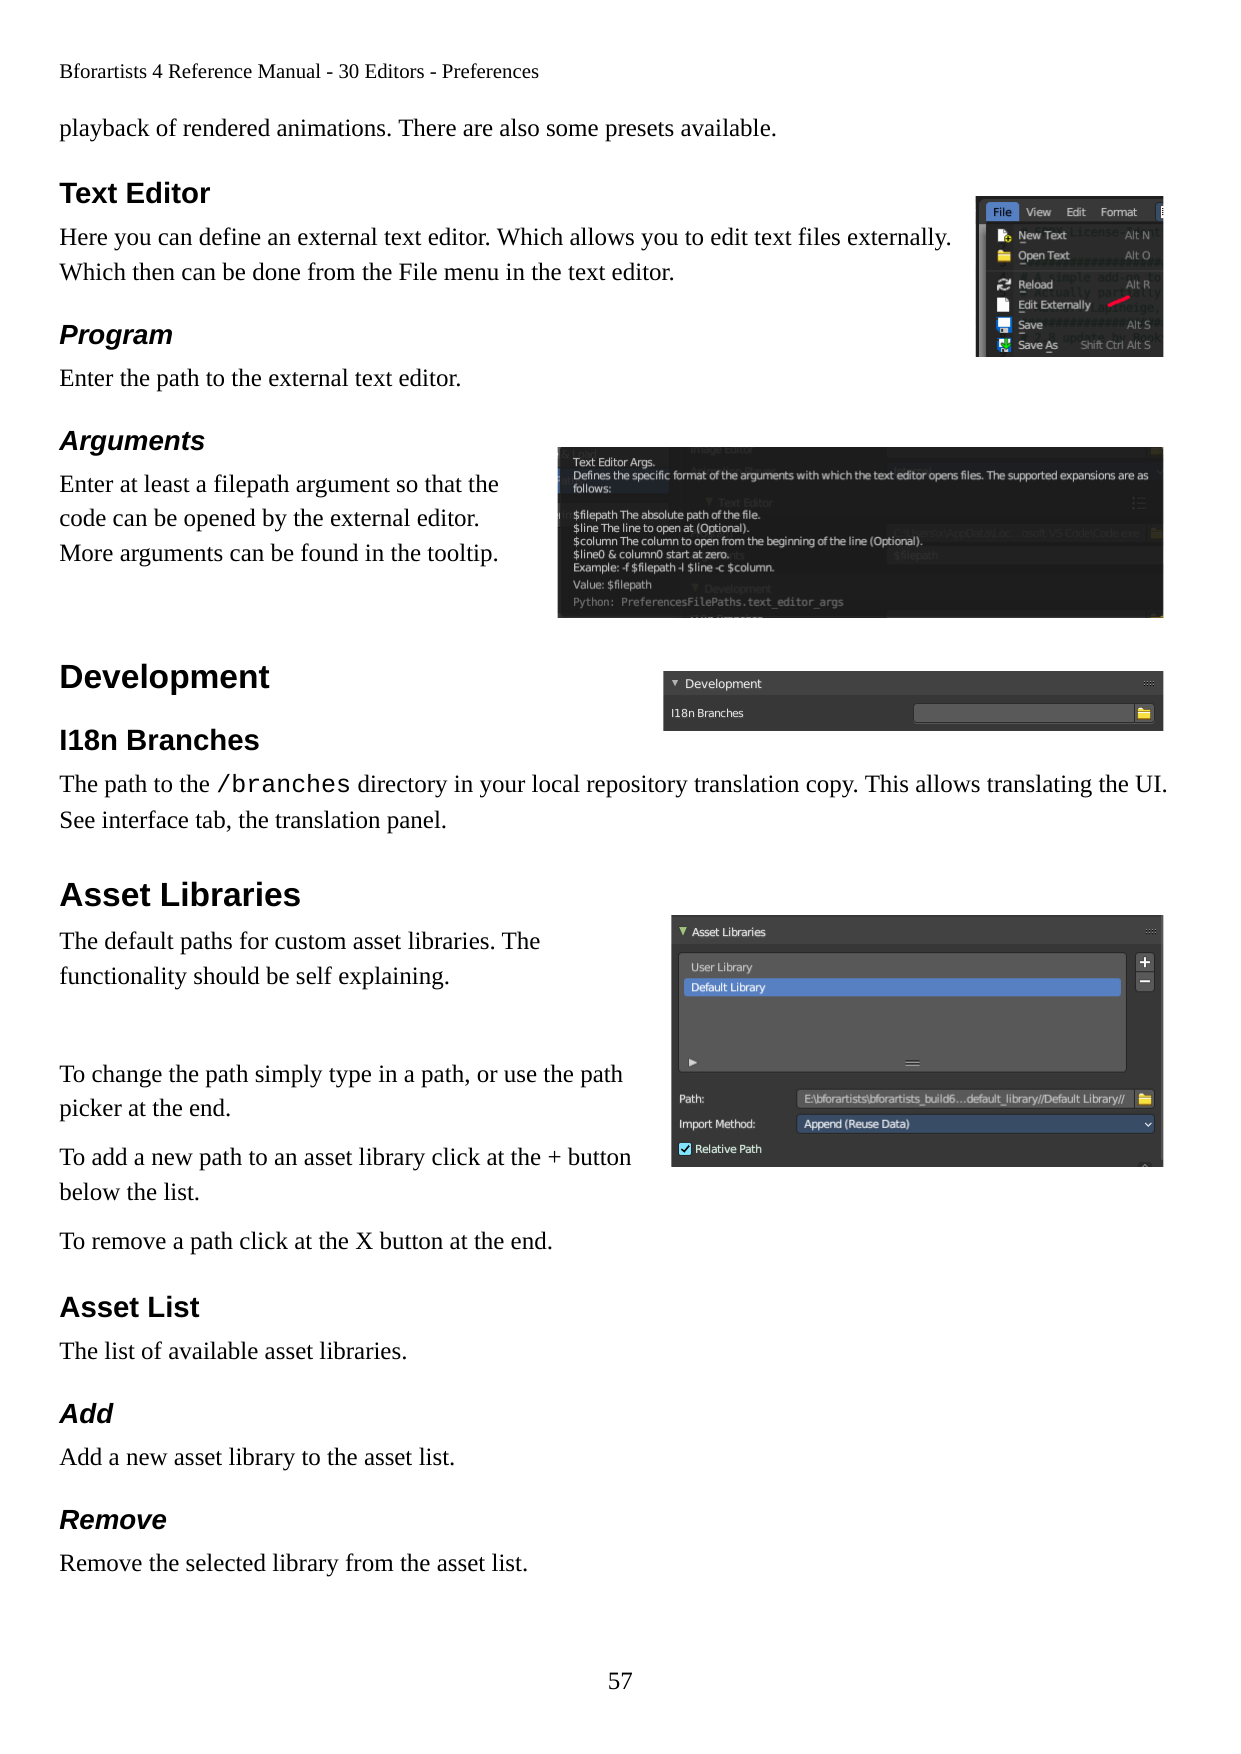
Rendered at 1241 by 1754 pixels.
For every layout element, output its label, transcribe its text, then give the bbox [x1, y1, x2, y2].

text The path to the /branches directory in your local repository translation copy. This allows translating the UI. See interface tab, the translation panel. [59, 769, 1181, 834]
subtitle Arguments [59, 424, 1181, 456]
text Enter the path to the external text editor. [59, 363, 1181, 392]
picture [557, 447, 1164, 618]
text playback of rendered animations. There are also some presets available. [59, 113, 1181, 141]
picture [671, 915, 1164, 1167]
text The default paths for custom asset libraries. The functionality should be self explaining. [59, 926, 671, 989]
subtitle Text Editor [59, 176, 1181, 210]
text Remove the selected library from the asset list. [59, 1548, 1181, 1577]
text Here you can define an external text editor. Which allows you to edit text files externally. Which then can be done from the File menu in the text editor. [59, 222, 975, 286]
text Enter at least a filepath argument so that the code can be opened by the external editor. More arguments can be found in the tooltip. [59, 469, 557, 567]
subtitle Program [59, 318, 975, 350]
text Add a new asset library to the asset list. [59, 1442, 1181, 1471]
picture [975, 196, 1164, 357]
subtitle Development [59, 657, 1181, 695]
subtitle Add [59, 1397, 1181, 1429]
text The list of available asset libraries. [59, 1336, 1181, 1365]
subtitle Asset List [59, 1290, 1181, 1323]
subtitle [1164, 318, 1181, 350]
subtitle Remove [59, 1503, 1181, 1535]
subtitle Asset Libraries [59, 875, 1181, 914]
text To change the path simply type in a path, or use the path picker at the end. [59, 1059, 671, 1122]
text To add a new path to an asset library click at the + button below the list. [59, 1142, 1181, 1206]
picture [663, 671, 1164, 731]
text To remove a path click at the X button at the end. [59, 1226, 1181, 1255]
subtitle I18n Branches [59, 722, 1181, 756]
